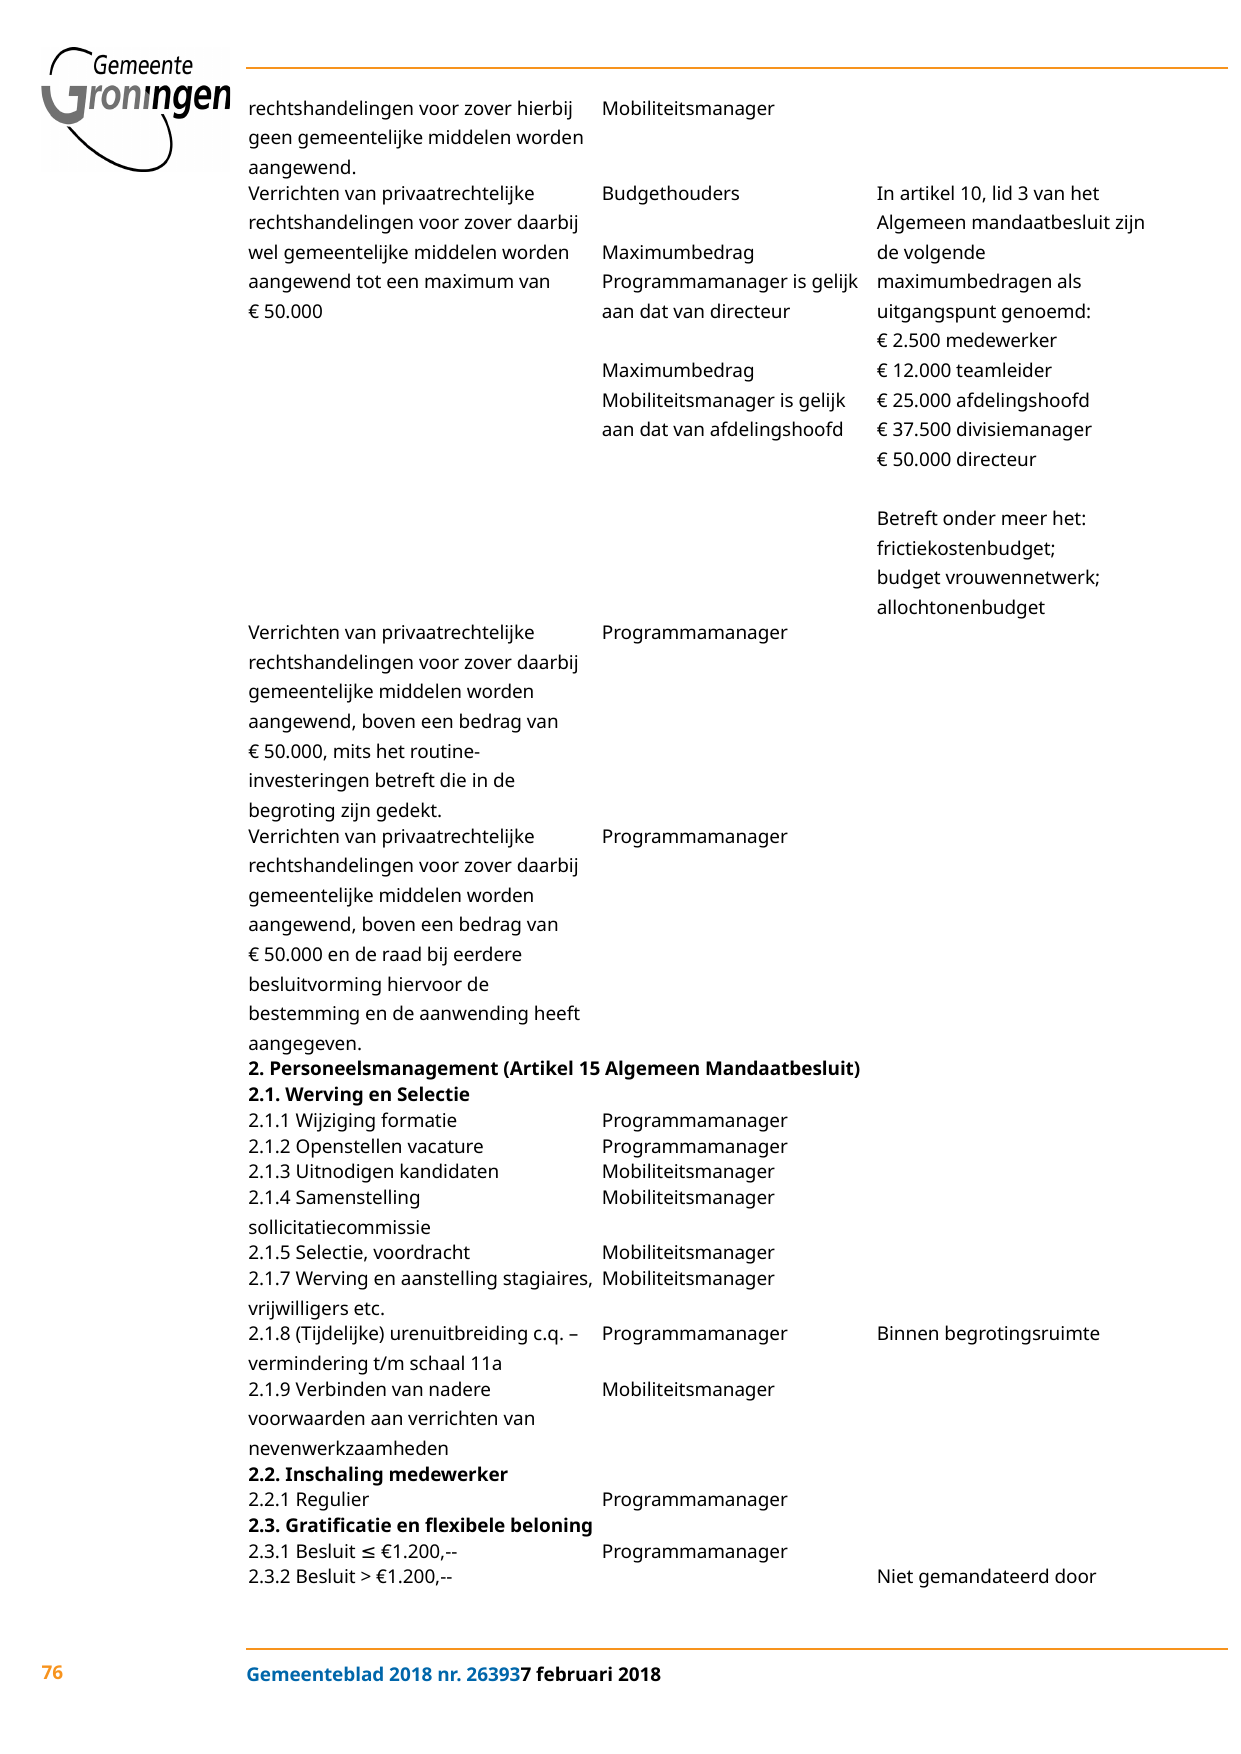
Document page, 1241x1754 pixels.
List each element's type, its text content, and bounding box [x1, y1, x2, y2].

table_cell Mobiliteitsmanager [602, 1240, 877, 1265]
table_cell [877, 1461, 1152, 1487]
table_cell [877, 1512, 1152, 1538]
table_cell 2.1.4 Samenstelling sollicitatiecommissie [248, 1184, 602, 1239]
table_cell Programmamanager [602, 1321, 877, 1376]
table_cell [602, 1461, 877, 1487]
table_cell 2.3. Gratificatie en flexibele beloning [248, 1512, 602, 1538]
table_cell 2.1. Werving en Selectie [248, 1081, 602, 1107]
table_cell [877, 620, 1152, 823]
table_cell Programmamanager [602, 1133, 877, 1158]
table_cell Mobiliteitsmanager [602, 1265, 877, 1321]
table_cell [877, 1265, 1152, 1321]
table_cell Binnen begrotingsruimte [877, 1321, 1152, 1376]
table_cell 2.3.1 Besluit ≤ €1.200,-- [248, 1538, 602, 1564]
table_cell 2.1.7 Werving en aanstelling stagiaires, vrijwilligers etc. [248, 1265, 602, 1321]
table_cell Verrichten van privaatrechtelijke rechtshandelingen voor zover daarbij gemeentelijke middelen worden aangewend, boven een bedrag van € 50.000 en de raad bij eerdere besluitvorming hiervoor de bestemming en de aanwending heeft aangegeven. [248, 823, 602, 1056]
table_cell Verrichten van privaatrechtelijke rechtshandelingen voor zover daarbij wel gemeentelijke middelen worden aangewend tot een maximum van € 50.000 [248, 180, 602, 619]
table_cell Mobiliteitsmanager [602, 95, 877, 180]
table_cell 2.1.3 Uitnodigen kandidaten [248, 1159, 602, 1184]
table_cell Niet gemandateerd door [877, 1564, 1152, 1589]
table_cell [877, 1184, 1152, 1239]
table_cell rechtshandelingen voor zover hierbij geen gemeentelijke middelen worden aangewend. [248, 95, 602, 180]
picture [41, 47, 231, 172]
table_cell Programmamanager [602, 1107, 877, 1133]
table_cell In artikel 10, lid 3 van het Algemeen mandaatbesluit zijn de volgende maximumbedragen als uitgangspunt genoemd: € 2.500 medewerker € 12.000 teamleider € 25.000 afdelingshoofd € 37.500 divisiemanager € 50.000 directeur Betreft onder meer het: frictiekostenbudget; budget vrouwennetwerk; allochtonenbudget [877, 180, 1152, 619]
table_cell 2.2. Inschaling medewerker [248, 1461, 602, 1487]
table_cell [877, 1240, 1152, 1265]
table_cell [877, 1376, 1152, 1461]
table_cell 2.3.2 Besluit > €1.200,-- [248, 1564, 602, 1589]
table_cell Budgethouders Maximumbedrag Programmamanager is gelijk aan dat van directeur Maximumbedrag Mobiliteitsmanager is gelijk aan dat van afdelingshoofd [602, 180, 877, 619]
table_cell [602, 1564, 877, 1589]
table_cell Mobiliteitsmanager [602, 1184, 877, 1239]
table_cell [877, 1133, 1152, 1158]
table_cell [877, 823, 1152, 1056]
table_cell [602, 1512, 877, 1538]
table_cell 2.2.1 Regulier [248, 1487, 602, 1512]
table_cell 2.1.2 Openstellen vacature [248, 1133, 602, 1158]
table_cell 2.1.1 Wijziging formatie [248, 1107, 602, 1133]
table_cell 2. Personeelsmanagement (Artikel 15 Algemeen Mandaatbesluit) [248, 1056, 1152, 1081]
table_cell [877, 1487, 1152, 1512]
table_cell Programmamanager [602, 620, 877, 823]
table_cell Programmamanager [602, 823, 877, 1056]
table_cell [877, 1107, 1152, 1133]
table_cell [877, 95, 1152, 180]
table_cell 2.1.9 Verbinden van nadere voorwaarden aan verrichten van nevenwerkzaamheden [248, 1376, 602, 1461]
table_cell 2.1.5 Selectie, voordracht [248, 1240, 602, 1265]
table_cell 2.1.8 (Tijdelijke) urenuitbreiding c.q. – vermindering t/m schaal 11a [248, 1321, 602, 1376]
table_cell Programmamanager [602, 1538, 877, 1564]
table_cell [877, 1081, 1152, 1107]
table_cell [877, 1159, 1152, 1184]
table_cell Verrichten van privaatrechtelijke rechtshandelingen voor zover daarbij gemeentelijke middelen worden aangewend, boven een bedrag van € 50.000, mits het routine-investeringen betreft die in de begroting zijn gedekt. [248, 620, 602, 823]
table_cell [877, 1538, 1152, 1564]
table_cell Programmamanager [602, 1487, 877, 1512]
table_cell Mobiliteitsmanager [602, 1376, 877, 1461]
table_cell [602, 1081, 877, 1107]
table_cell Mobiliteitsmanager [602, 1159, 877, 1184]
